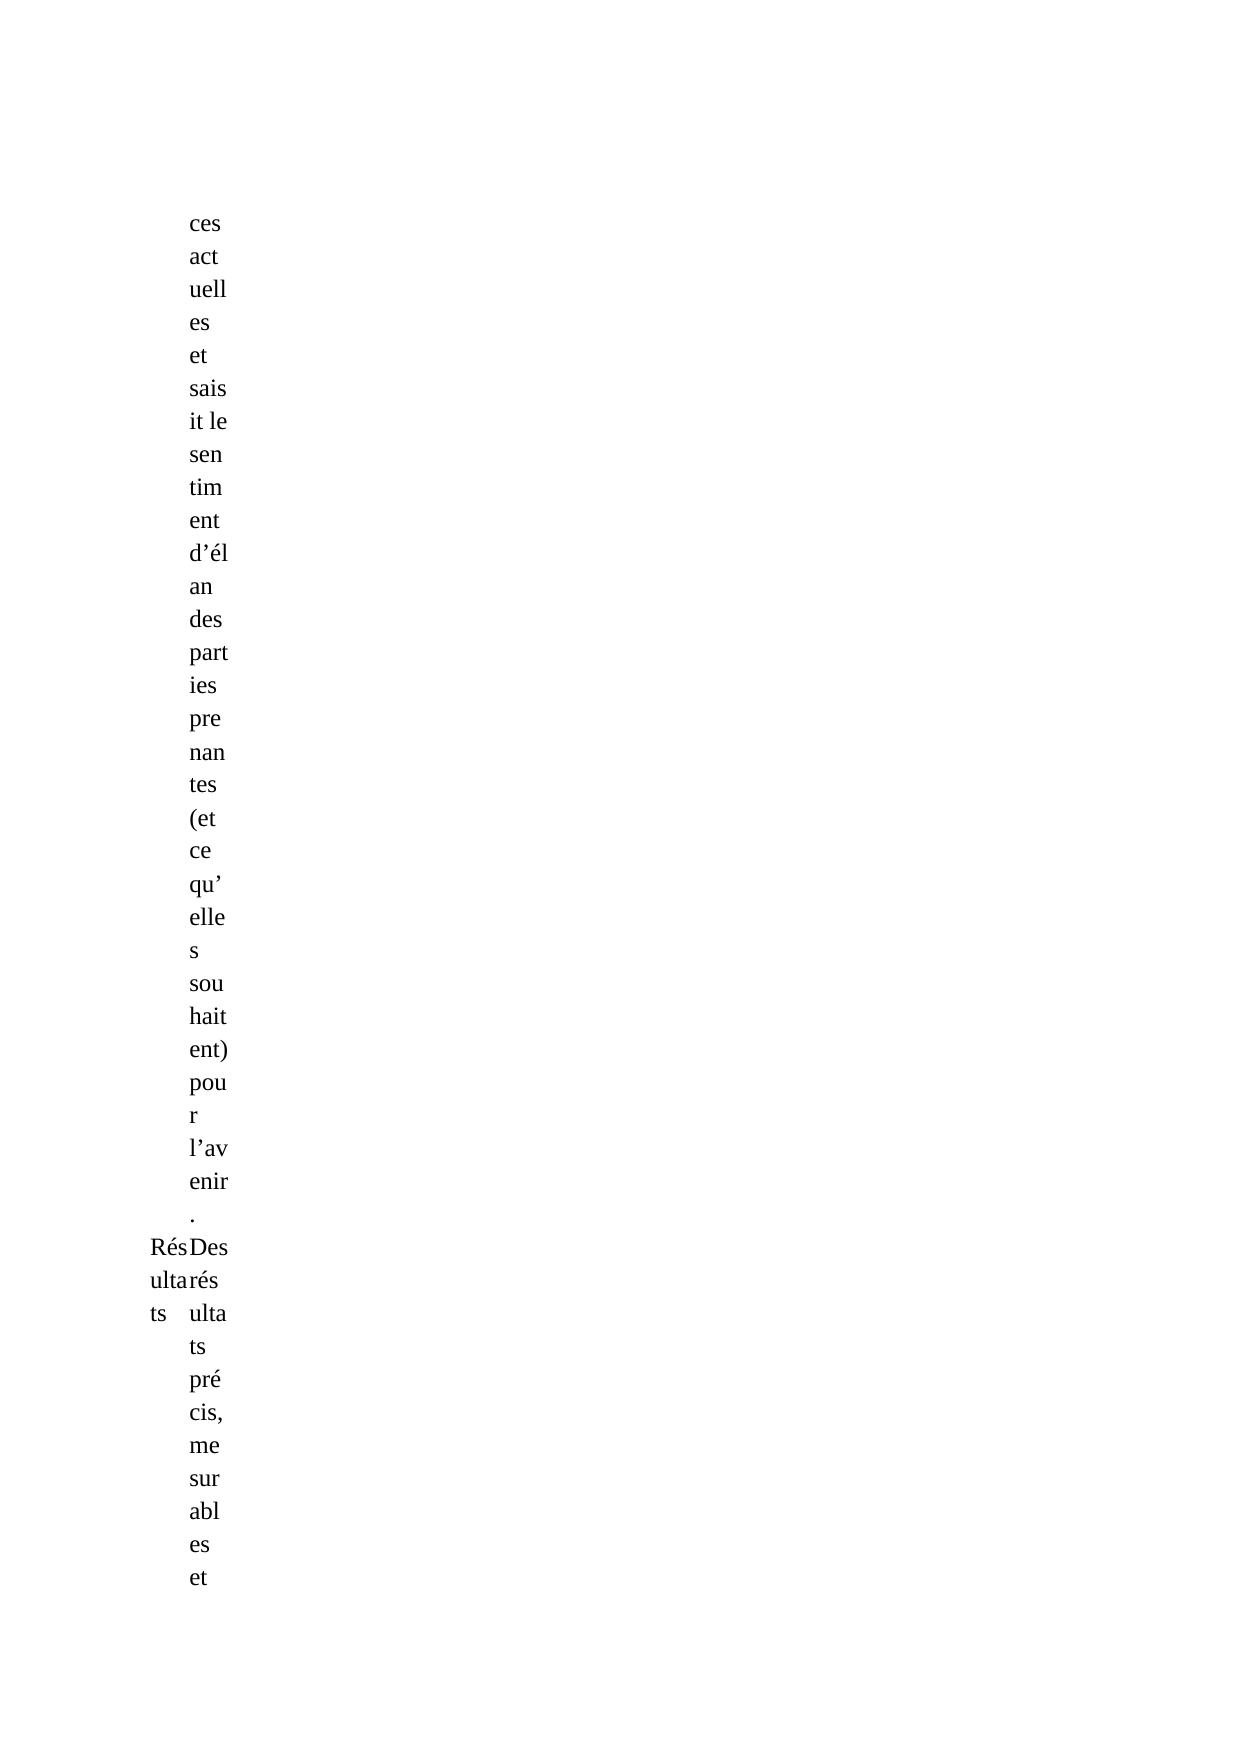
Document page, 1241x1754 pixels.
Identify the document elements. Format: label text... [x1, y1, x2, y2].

table_cell ces actuelles et saisit le sentiment d’élan des parties prenantes (et ce qu’elles souhaitent) pour l’avenir. [189, 208, 228, 1232]
table_cell [150, 208, 189, 1232]
table_cell Des résultats précis, mesurables et [189, 1232, 228, 1591]
table_cell Résultats [150, 1232, 189, 1591]
